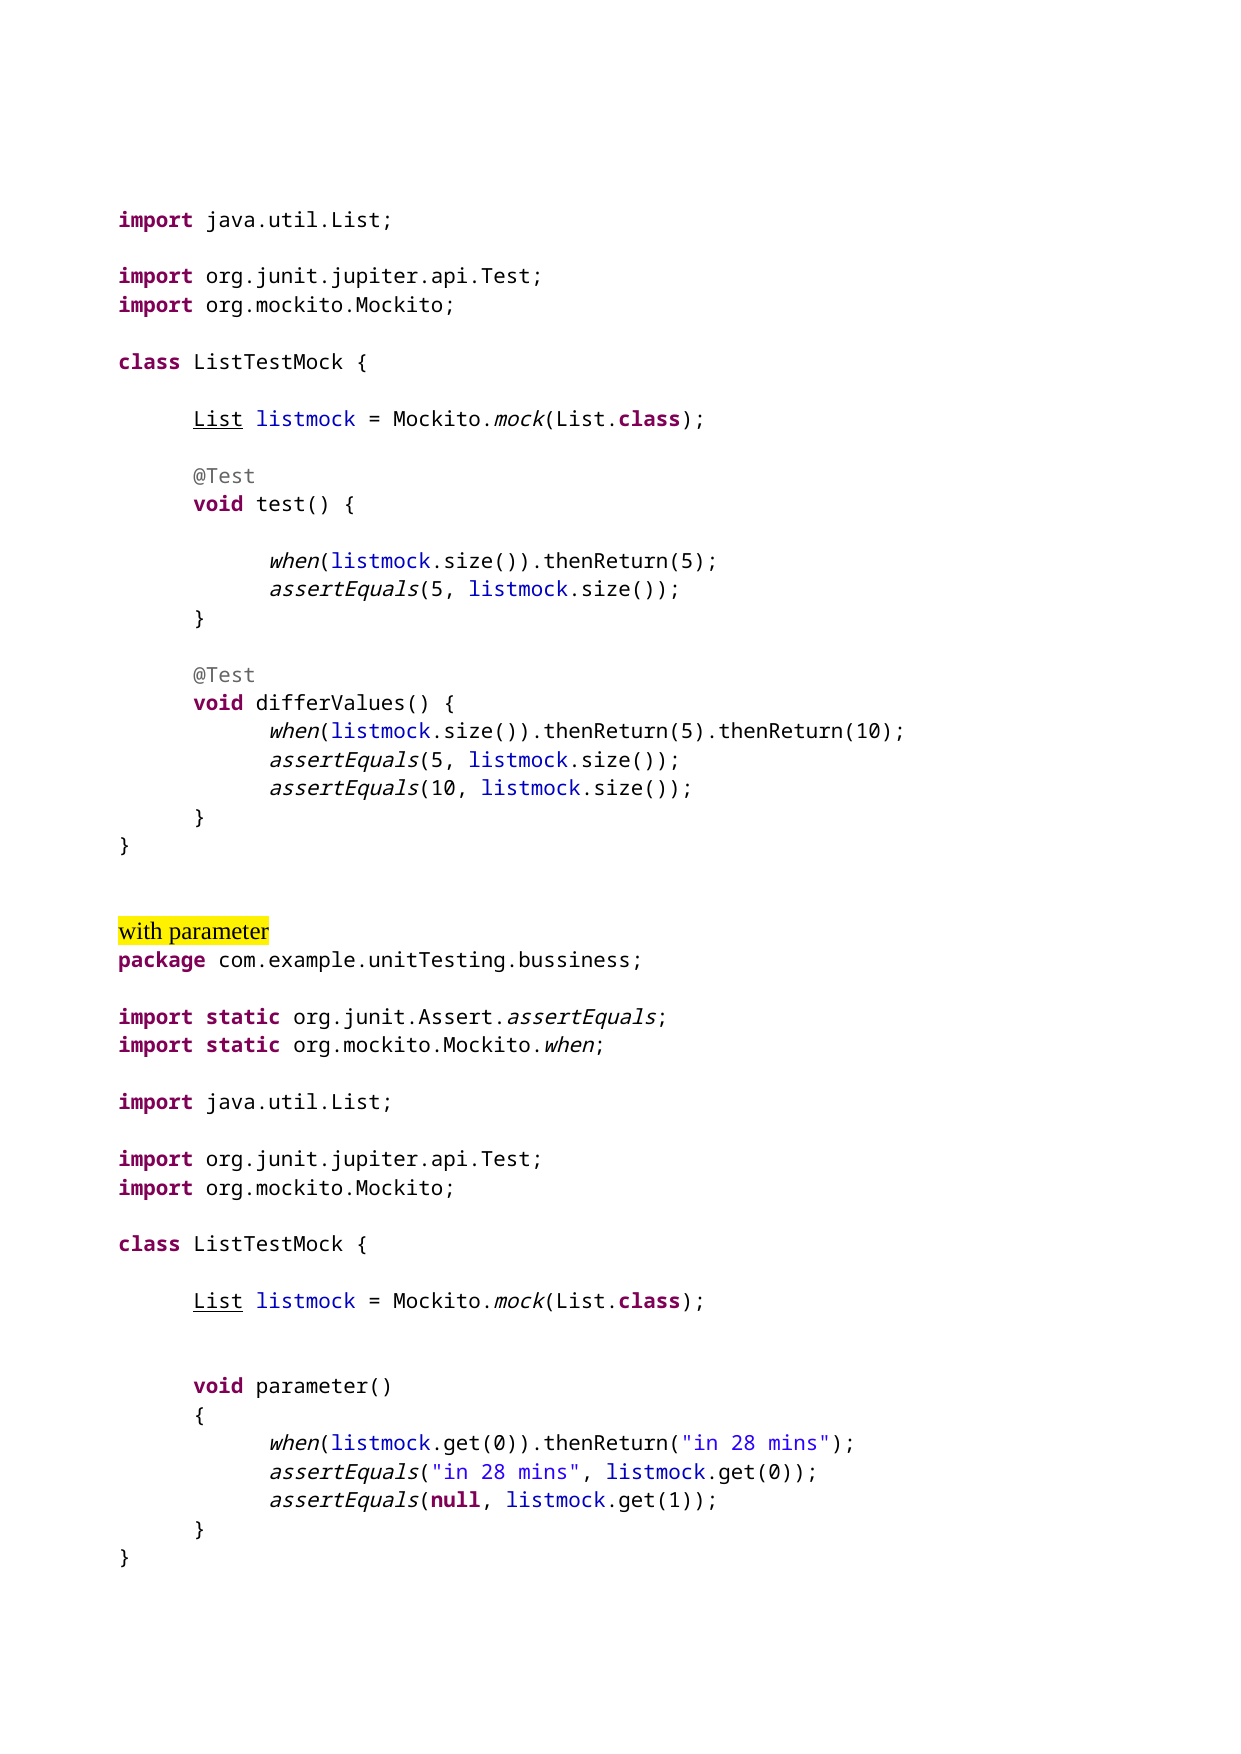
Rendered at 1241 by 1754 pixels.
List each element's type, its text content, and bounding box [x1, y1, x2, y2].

text void differValues() { [118, 688, 1122, 717]
text when(listmock.get(0)).thenReturn("in 28 mins"); [118, 1428, 1122, 1457]
text import java.util.List; [118, 205, 1122, 233]
text void parameter() [118, 1372, 1122, 1400]
text import org.mockito.Mockito; [118, 290, 1122, 318]
text assertEquals(10, listmock.size()); [118, 773, 1122, 802]
text with parameter [118, 916, 1122, 945]
text import static org.mockito.Mockito.when; [118, 1030, 1122, 1059]
text import java.util.List; [118, 1087, 1122, 1116]
text assertEquals("in 28 mins", listmock.get(0)); [118, 1457, 1122, 1485]
text } [118, 830, 1122, 859]
text assertEquals(null, listmock.get(1)); [118, 1485, 1122, 1514]
text assertEquals(5, listmock.size()); [118, 574, 1122, 603]
text } [118, 802, 1122, 830]
text class ListTestMock { [118, 1229, 1122, 1258]
text } [118, 603, 1122, 631]
text } [118, 1514, 1122, 1542]
text import org.junit.jupiter.api.Test; [118, 262, 1122, 290]
text List listmock = Mockito.mock(List.class); [118, 404, 1122, 432]
text class ListTestMock { [118, 347, 1122, 375]
text List listmock = Mockito.mock(List.class); [118, 1286, 1122, 1315]
text @Test [118, 660, 1122, 688]
text package com.example.unitTesting.bussiness; [118, 945, 1122, 973]
text import org.mockito.Mockito; [118, 1173, 1122, 1201]
text when(listmock.size()).thenReturn(5); [118, 546, 1122, 574]
text { [118, 1400, 1122, 1428]
text when(listmock.size()).thenReturn(5).thenReturn(10); [118, 717, 1122, 745]
text import org.junit.jupiter.api.Test; [118, 1144, 1122, 1173]
text @Test [118, 461, 1122, 489]
text import static org.junit.Assert.assertEquals; [118, 1002, 1122, 1030]
text assertEquals(5, listmock.size()); [118, 745, 1122, 773]
text void test() { [118, 489, 1122, 518]
text } [118, 1542, 1122, 1571]
